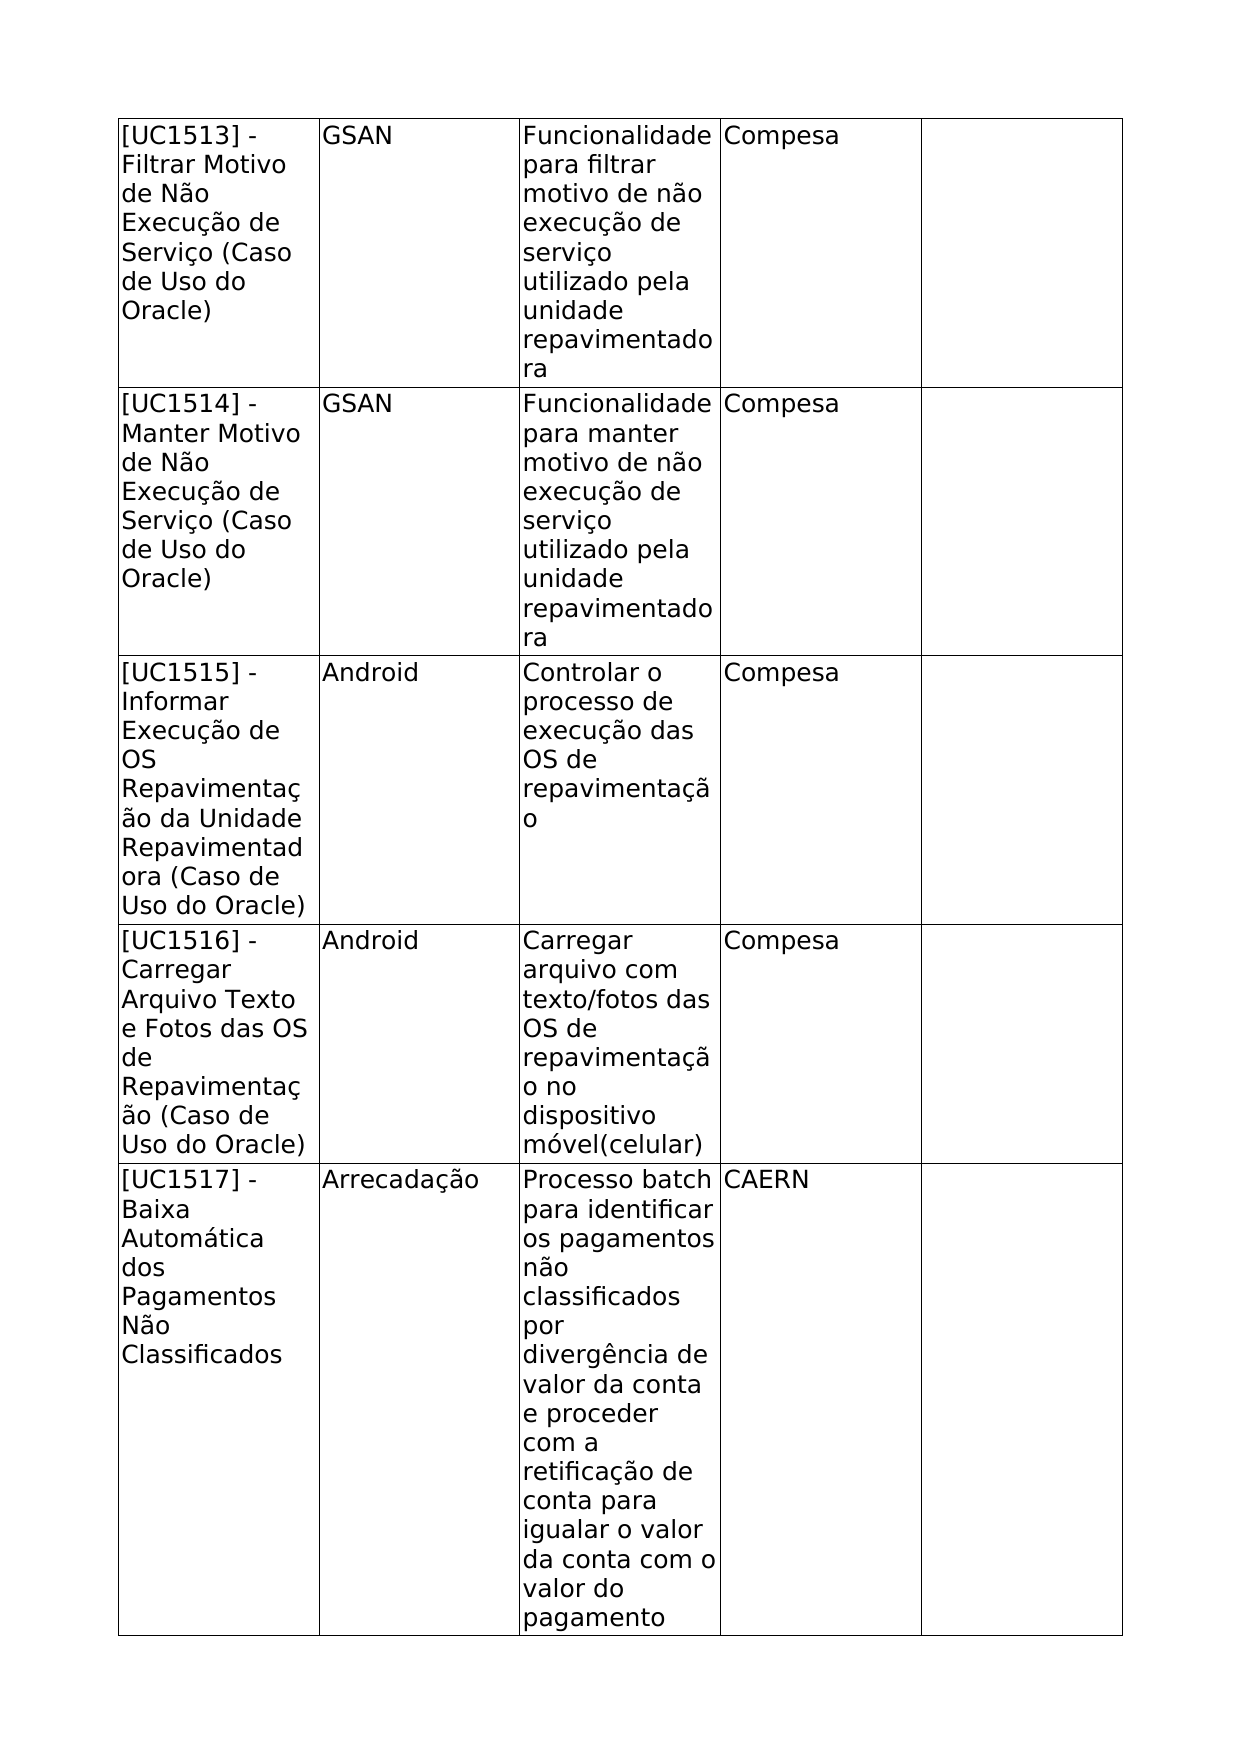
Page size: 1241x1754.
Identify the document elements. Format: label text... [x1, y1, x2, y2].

table_cell [UC1513] - Filtrar Motivo de Não Execução de Serviço (Caso de Uso do Oracle) [119, 119, 319, 387]
table_cell Compesa [721, 388, 921, 655]
table_cell GSAN [320, 388, 519, 655]
table_cell GSAN [320, 119, 519, 387]
table_cell Android [320, 656, 519, 923]
table_cell Carregar arquivo com texto/fotos das OS de repavimentação no dispositivo móvel(celular) [520, 925, 720, 1163]
table_cell [UC1516] - Carregar Arquivo Texto e Fotos das OS de Repavimentação (Caso de Uso do Oracle) [119, 925, 319, 1163]
table_cell Funcionalidade para filtrar motivo de não execução de serviço utilizado pela unidade repavimentadora [520, 119, 720, 387]
table_cell Arrecadação [320, 1164, 519, 1635]
table_cell Controlar o processo de execução das OS de repavimentação [520, 656, 720, 923]
table_cell [UC1517] - Baixa Automática dos Pagamentos Não Classificados [119, 1164, 319, 1635]
table_cell [922, 119, 1122, 387]
table_cell [UC1515] - Informar Execução de OS Repavimentação da Unidade Repavimentadora (Caso de Uso do Oracle) [119, 656, 319, 923]
table_cell CAERN [721, 1164, 921, 1635]
table_cell Funcionalidade para manter motivo de não execução de serviço utilizado pela unidade repavimentadora [520, 388, 720, 655]
table_cell Compesa [721, 119, 921, 387]
table_cell [922, 388, 1122, 655]
table_cell Compesa [721, 656, 921, 923]
table_cell Compesa [721, 925, 921, 1163]
table_cell [922, 656, 1122, 923]
table_cell Processo batch para identificar os pagamentos não classificados por divergência de valor da conta e proceder com a retificação de conta para igualar o valor da conta com o valor do pagamento [520, 1164, 720, 1635]
table_cell [922, 1164, 1122, 1635]
table_cell Android [320, 925, 519, 1163]
table_cell [922, 925, 1122, 1163]
table_cell [UC1514] - Manter Motivo de Não Execução de Serviço (Caso de Uso do Oracle) [119, 388, 319, 655]
